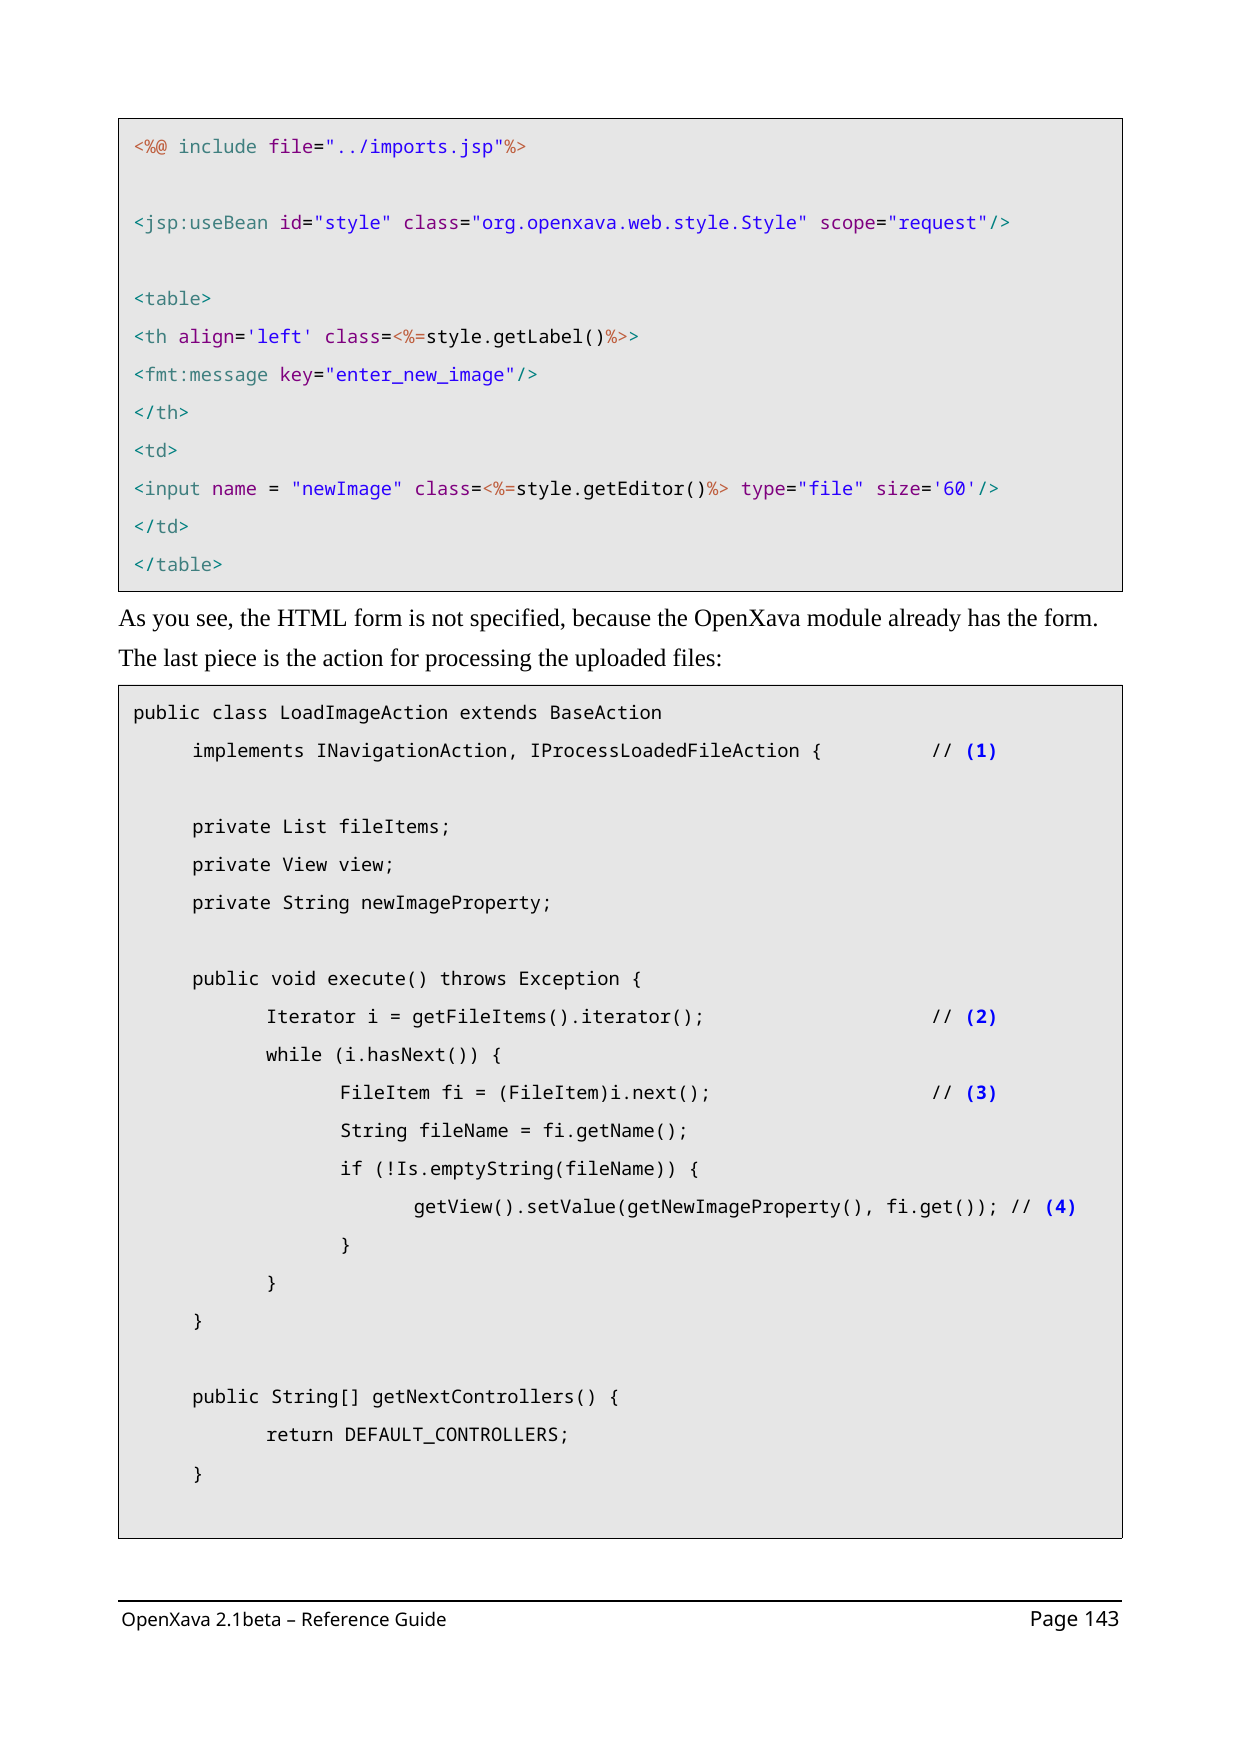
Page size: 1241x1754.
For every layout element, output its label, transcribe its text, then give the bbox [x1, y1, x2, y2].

text } [119, 1293, 1122, 1331]
text private View view; [119, 837, 1122, 875]
text <td> [119, 422, 1122, 460]
text } [119, 1445, 1122, 1483]
text </td> [119, 498, 1122, 536]
text FileItem fi = (FileItem)i.next(); // (3) [119, 1065, 1122, 1103]
text getView().setValue(getNewImageProperty(), fi.get()); // (4) [119, 1179, 1122, 1217]
text Iterator i = getFileItems().iterator(); // (2) [119, 989, 1122, 1027]
text <table> [119, 270, 1122, 308]
text private List fileItems; [119, 799, 1122, 837]
text public void execute() throws Exception { [119, 951, 1122, 989]
text implements INavigationAction, IProcessLoadedFileAction { // (1) [119, 723, 1122, 761]
text return DEFAULT_CONTROLLERS; [119, 1407, 1122, 1445]
text } [119, 1255, 1122, 1293]
text while (i.hasNext()) { [119, 1027, 1122, 1065]
text } [119, 1217, 1122, 1255]
text if (!Is.emptyString(fileName)) { [119, 1141, 1122, 1179]
text <th align='left' class=<%=style.getLabel()%>> [119, 308, 1122, 346]
text The last piece is the action for processing the uploaded files: [118, 644, 1122, 672]
text <fmt:message key="enter_new_image"/> [119, 346, 1122, 384]
text <%@ include file="../imports.jsp"%> [119, 119, 1122, 156]
text public String[] getNextControllers() { [119, 1369, 1122, 1407]
text <input name = "newImage" class=<%=style.getEditor()%> type="file" size='60'/> [119, 460, 1122, 498]
text </table> [119, 536, 1122, 591]
text public class LoadImageAction extends BaseAction [119, 686, 1122, 723]
text <jsp:useBean id="style" class="org.openxava.web.style.Style" scope="request"/> [119, 194, 1122, 232]
text </th> [119, 384, 1122, 422]
text String fileName = fi.getName(); [119, 1103, 1122, 1141]
text As you see, the HTML form is not specified, because the OpenXava module already has the form. [118, 604, 1122, 632]
text private String newImageProperty; [119, 875, 1122, 913]
